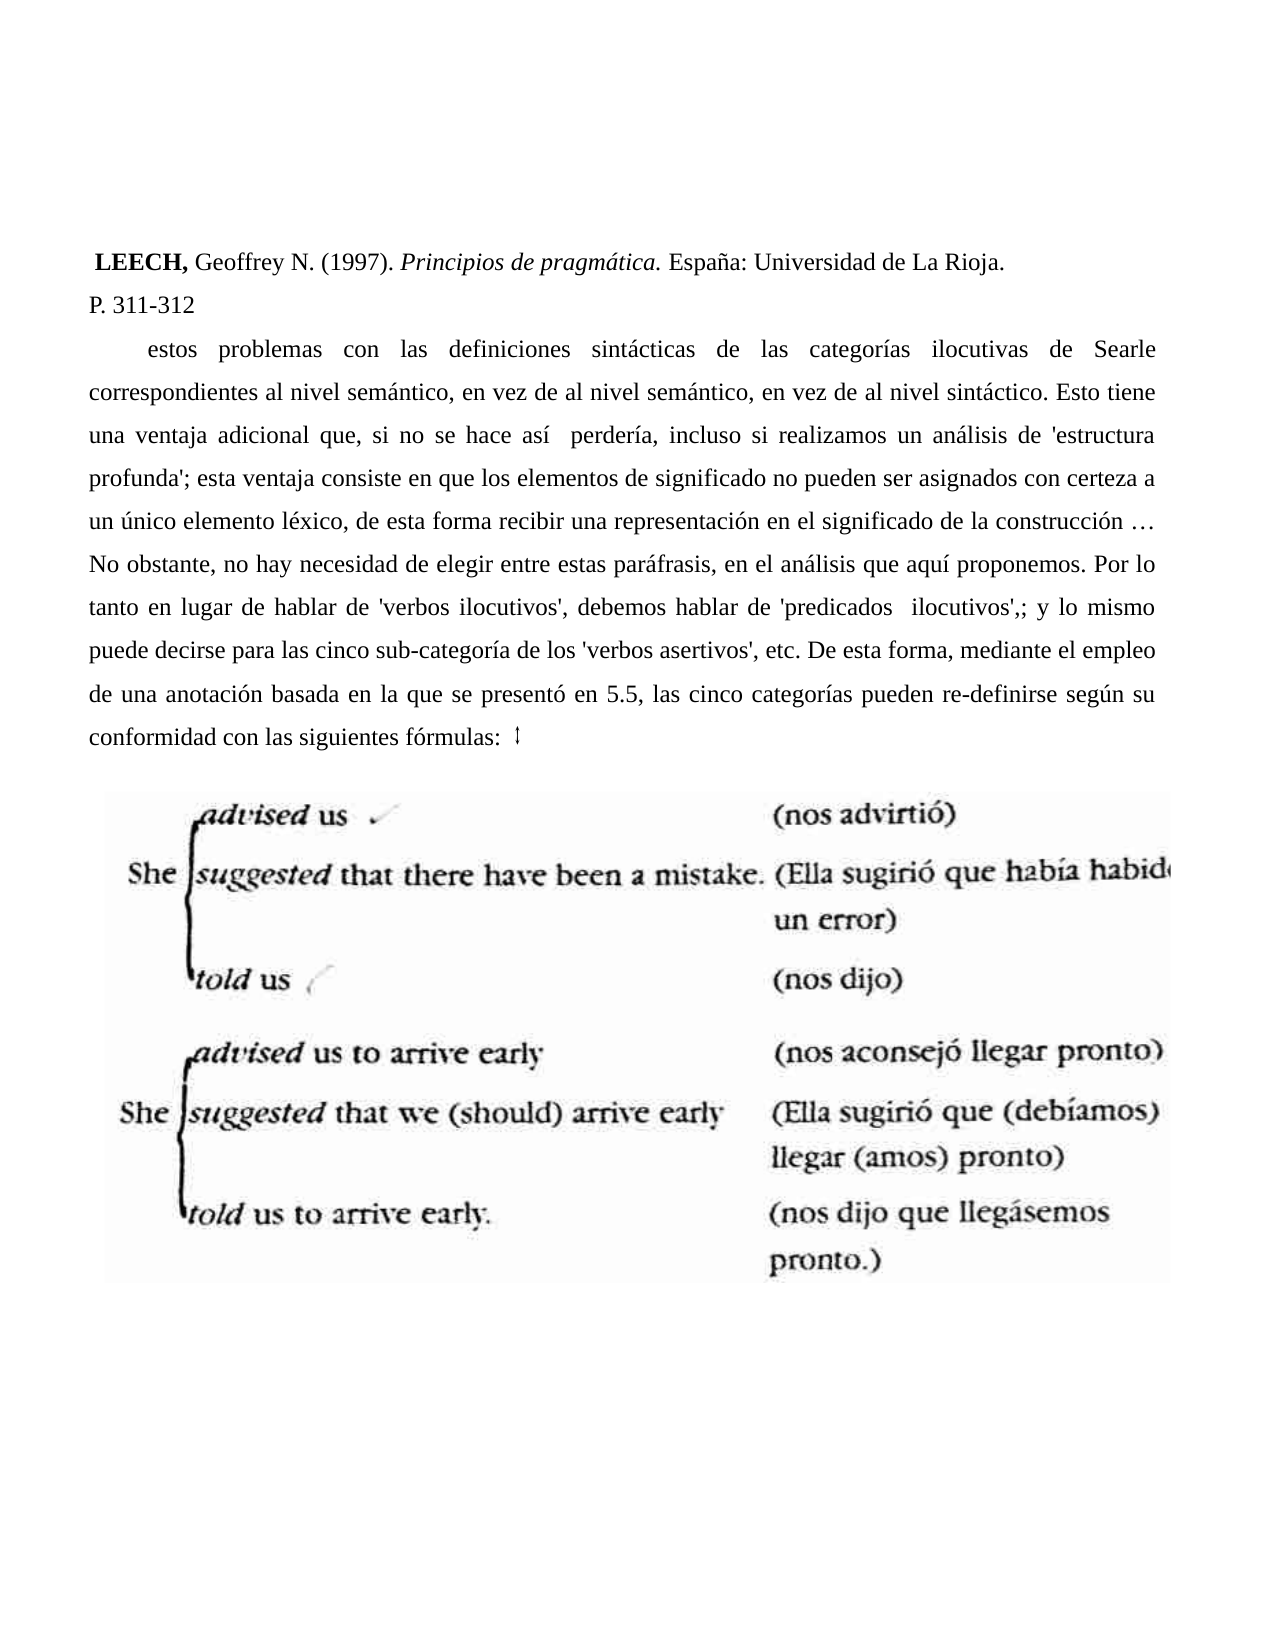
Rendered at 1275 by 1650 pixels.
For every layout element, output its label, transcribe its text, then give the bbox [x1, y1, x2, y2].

text P. 311-312 [89, 291, 1157, 319]
text LEECH, Geoffrey N. (1997). Principios de pragmática. España: Universidad de La Rioja. [94, 247, 1157, 276]
picture [104, 766, 1171, 1283]
text estos problemas con las definiciones sintácticas de las categorías ilocutivas de Searle correspondientes al nivel semántico, en vez de al nivel semántico, en vez de al nivel sintáctico. Esto tiene una ventaja adicional que, si no se hace así perdería, incluso si realizamos un análisis de 'estructura profunda'; esta ventaja consiste en que los elementos de significado no pueden ser asignados con certeza a un único elemento léxico, de esta forma recibir una representación en el significado de la construcción … No obstante, no hay necesidad de elegir entre estas paráfrasis, en el análisis que aquí proponemos. Por lo tanto en lugar de hablar de 'verbos ilocutivos', debemos hablar de 'predicados ilocutivos',; y lo mismo puede decirse para las cinco sub-categoría de los 'verbos asertivos', etc. De esta forma, mediante el empleo de una anotación basada en la que se presentó en 5.5, las cinco categorías pueden re-definirse según su conformidad con las siguientes fórmulas: ↕ [89, 334, 1157, 751]
